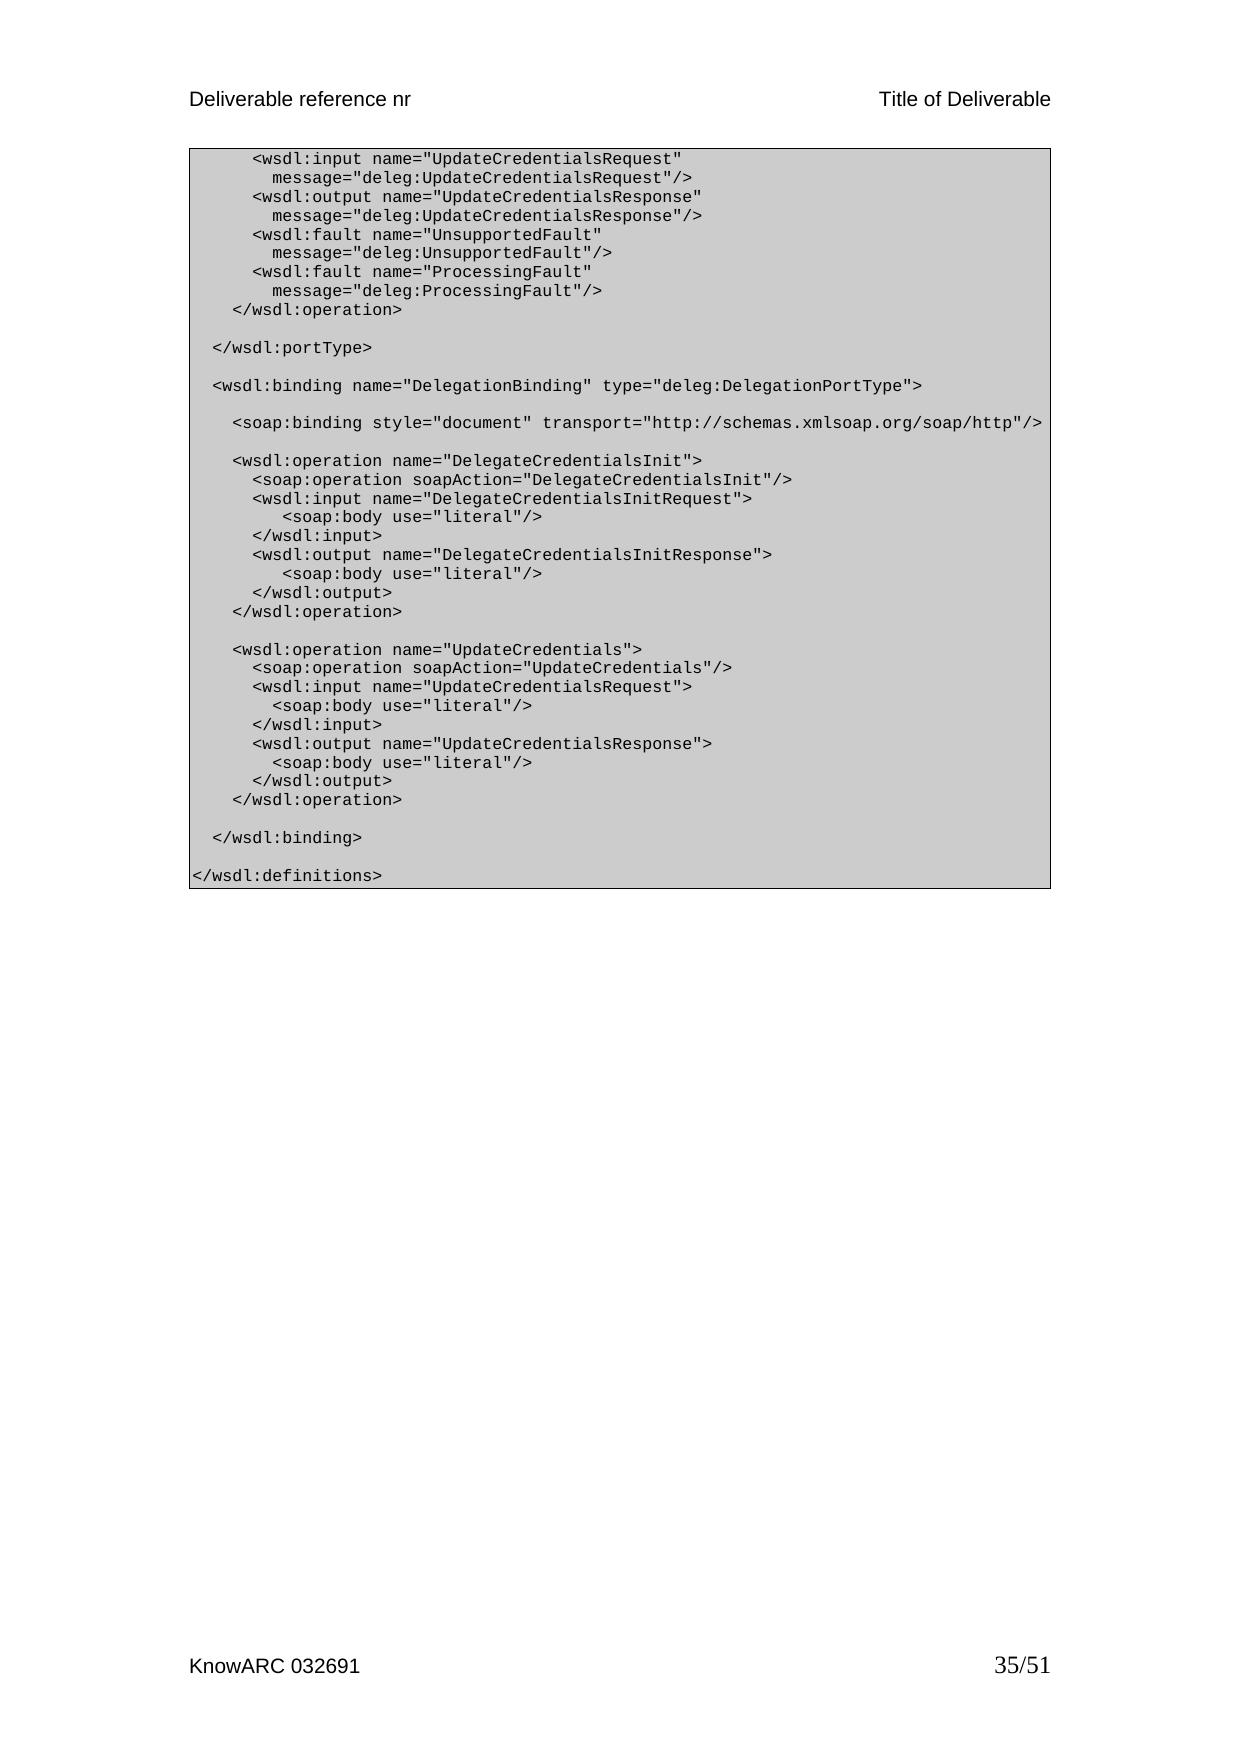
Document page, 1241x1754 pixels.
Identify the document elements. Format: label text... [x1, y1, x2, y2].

text <soap:body use="literal"/> [190, 562, 1050, 581]
text </wsdl:output> [190, 581, 1050, 600]
text message="deleg:UpdateCredentialsRequest"/> [190, 167, 1050, 185]
text <soap:body use="literal"/> [190, 694, 1050, 713]
text <wsdl:output name="UpdateCredentialsResponse"> [190, 732, 1050, 751]
text <wsdl:output name="UpdateCredentialsResponse" [190, 185, 1050, 204]
text <wsdl:operation name="DelegateCredentialsInit"> [190, 449, 1050, 468]
text <wsdl:binding name="DelegationBinding" type="deleg:DelegationPortType"> [190, 374, 1050, 393]
text <soap:body use="literal"/> [190, 506, 1050, 525]
text <wsdl:fault name="ProcessingFault" [190, 261, 1050, 280]
text message="deleg:UpdateCredentialsResponse"/> [190, 204, 1050, 223]
text <wsdl:output name="DelegateCredentialsInitResponse"> [190, 544, 1050, 562]
text message="deleg:UnsupportedFault"/> [190, 242, 1050, 261]
text </wsdl:operation> [190, 600, 1050, 619]
text </wsdl:operation> [190, 298, 1050, 317]
text </wsdl:definitions> [190, 864, 1050, 888]
text <soap:operation soapAction="UpdateCredentials"/> [190, 657, 1050, 676]
text </wsdl:operation> [190, 789, 1050, 808]
text </wsdl:input> [190, 713, 1050, 732]
text <wsdl:input name="UpdateCredentialsRequest"> [190, 676, 1050, 694]
text <wsdl:input name="UpdateCredentialsRequest" [190, 149, 1050, 167]
text </wsdl:portType> [190, 336, 1050, 355]
text <soap:binding style="document" transport="http://schemas.xmlsoap.org/soap/http"/> [190, 412, 1050, 431]
text <wsdl:operation name="UpdateCredentials"> [190, 638, 1050, 657]
text <wsdl:fault name="UnsupportedFault" [190, 223, 1050, 242]
text <soap:body use="literal"/> [190, 751, 1050, 770]
text message="deleg:ProcessingFault"/> [190, 280, 1050, 298]
text </wsdl:input> [190, 525, 1050, 544]
text <wsdl:input name="DelegateCredentialsInitRequest"> [190, 487, 1050, 506]
text <soap:operation soapAction="DelegateCredentialsInit"/> [190, 468, 1050, 487]
text </wsdl:binding> [190, 826, 1050, 845]
text </wsdl:output> [190, 770, 1050, 789]
